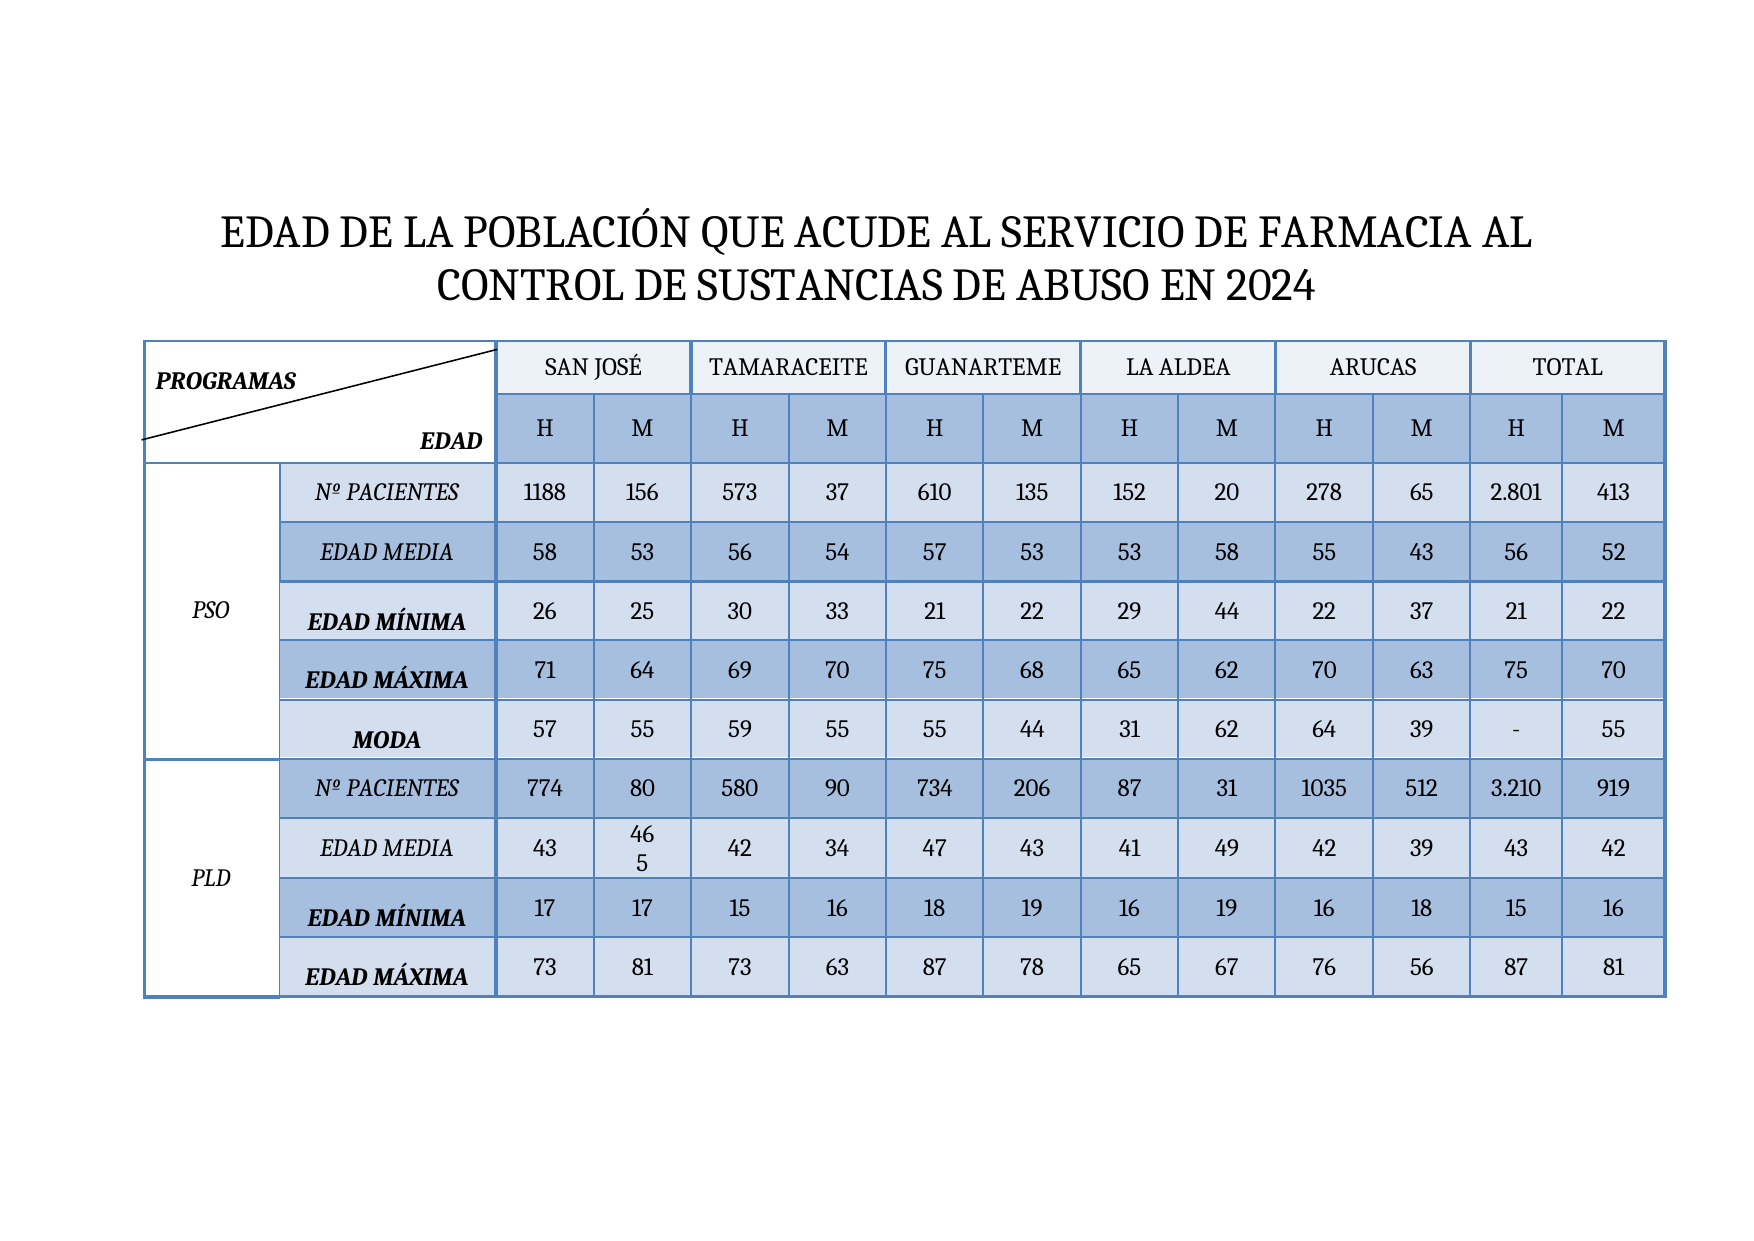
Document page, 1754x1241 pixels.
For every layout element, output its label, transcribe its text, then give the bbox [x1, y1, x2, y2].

table_cell 73 [692, 938, 788, 995]
table_cell 73 [498, 938, 593, 995]
table_cell 774 [498, 760, 593, 817]
table_cell 78 [984, 938, 1080, 995]
table_cell 25 [595, 583, 690, 639]
table_cell 31 [1082, 701, 1177, 757]
table_cell 71 [498, 641, 593, 698]
table_cell Nº PACIENTES [281, 464, 494, 521]
table_cell 56 [1471, 523, 1561, 580]
table_cell 53 [1082, 523, 1177, 580]
table_cell EDAD MEDIA [281, 523, 494, 580]
table_cell H [1471, 395, 1561, 462]
table_cell 156 [595, 464, 690, 521]
table_cell 70 [1563, 641, 1663, 698]
table_cell 47 [887, 819, 982, 877]
table_cell M [1563, 395, 1663, 462]
table_cell 135 [984, 464, 1080, 521]
text EDAD DE LA POBLACIÓN QUE ACUDE AL SERVICIO DE FARMACIA AL CONTROL DE SUSTANCIAS DE ABUSO EN 2024 [148, 206, 1606, 311]
table_header SAN JOSÉ [498, 342, 689, 393]
table_cell 53 [984, 523, 1080, 580]
table_cell 15 [692, 879, 788, 936]
table_cell M [1179, 395, 1274, 462]
table_cell 70 [790, 641, 885, 698]
table_cell 41 [1082, 819, 1177, 877]
table_cell 56 [692, 523, 788, 580]
table_cell H [692, 395, 788, 462]
table_cell H [498, 395, 593, 462]
table_cell 19 [1179, 879, 1274, 936]
table_cell 39 [1374, 701, 1469, 757]
table_header LA ALDEA [1082, 342, 1274, 393]
table_cell 55 [595, 701, 690, 757]
table_cell 54 [790, 523, 885, 580]
table_cell 63 [1374, 641, 1469, 698]
table_cell 17 [595, 879, 690, 936]
table_cell 46 5 [595, 819, 690, 877]
table_cell 22 [984, 583, 1080, 639]
table_cell H [1276, 395, 1372, 462]
table_cell 56 [1374, 938, 1469, 995]
table_cell PLD [146, 761, 279, 995]
table_cell 52 [1563, 523, 1663, 580]
table_cell 20 [1179, 464, 1274, 521]
table_cell 610 [887, 464, 982, 521]
table_cell 65 [1082, 938, 1177, 995]
table_cell 53 [595, 523, 690, 580]
table_cell 90 [790, 760, 885, 817]
table_cell 30 [692, 583, 788, 639]
table_cell Nº PACIENTES [280, 760, 494, 817]
table_cell 63 [790, 938, 885, 995]
table_cell 75 [887, 641, 982, 698]
table_cell 57 [887, 523, 982, 580]
table_cell 34 [790, 819, 885, 877]
table_cell 58 [498, 523, 593, 580]
table_cell 64 [595, 641, 690, 698]
table_cell 62 [1179, 701, 1274, 757]
table_cell 16 [1276, 879, 1372, 936]
table_cell 69 [692, 641, 788, 698]
table_cell 22 [1276, 583, 1372, 639]
table_cell EDAD MÍNIMA [280, 583, 494, 639]
table_header TOTAL [1472, 342, 1663, 393]
table_header ARUCAS [1277, 342, 1469, 393]
table_cell 734 [887, 760, 982, 817]
table_cell 65 [1082, 641, 1177, 698]
table_cell 573 [692, 464, 788, 521]
table_header PROGRAMAS EDAD [146, 342, 494, 437]
table_cell 39 [1374, 819, 1469, 877]
table_cell 44 [984, 701, 1080, 757]
table_cell 81 [1563, 938, 1663, 995]
table_cell 55 [1563, 701, 1663, 757]
table_cell 87 [1471, 938, 1561, 995]
table_cell 16 [790, 879, 885, 936]
table_cell M [984, 395, 1080, 462]
table_cell 919 [1563, 760, 1663, 817]
table_cell 55 [887, 701, 982, 757]
table_cell 55 [1276, 523, 1372, 580]
table_cell EDAD MÁXIMA [280, 641, 494, 698]
table_cell 19 [984, 879, 1080, 936]
table_cell 70 [1276, 641, 1372, 698]
table_cell - [1471, 701, 1561, 757]
table_cell M [595, 395, 690, 462]
table_cell EDAD MÁXIMA [280, 938, 494, 995]
table_cell 57 [498, 701, 593, 757]
table_cell 21 [887, 583, 982, 639]
table_cell 42 [1276, 819, 1372, 877]
table_cell 152 [1082, 464, 1177, 521]
table_cell 580 [692, 760, 788, 817]
table_cell 58 [1179, 523, 1274, 580]
table_header GUANARTEME [887, 342, 1079, 393]
table_cell 15 [1471, 879, 1561, 936]
table_cell 33 [790, 583, 885, 639]
table_cell 18 [1374, 879, 1469, 936]
table_cell 43 [498, 819, 593, 877]
table_cell EDAD MÍNIMA [280, 879, 494, 936]
table_cell PSO [146, 464, 279, 757]
table_cell 206 [984, 760, 1080, 817]
table_cell MODA [280, 701, 494, 757]
table_cell 67 [1179, 938, 1274, 995]
table_cell 16 [1082, 879, 1177, 936]
table_cell 87 [1082, 760, 1177, 817]
table_cell 31 [1179, 760, 1274, 817]
table_cell 59 [692, 701, 788, 757]
table_cell 68 [984, 641, 1080, 698]
table_cell 17 [498, 879, 593, 936]
table_cell 3.210 [1471, 760, 1561, 817]
table_cell 42 [692, 819, 788, 877]
table_header PROGRAMAS EDAD [146, 352, 494, 462]
table_cell 2.801 [1471, 464, 1561, 521]
table_cell 43 [1471, 819, 1561, 877]
table_cell 1188 [498, 464, 593, 521]
table_cell M [790, 395, 885, 462]
table_cell 75 [1471, 641, 1561, 698]
table_cell 55 [790, 701, 885, 757]
table_cell EDAD MEDIA [280, 819, 494, 877]
table_cell 26 [498, 583, 593, 639]
table_cell 18 [887, 879, 982, 936]
table_cell 76 [1276, 938, 1372, 995]
table_cell 37 [1374, 583, 1469, 639]
table_cell 37 [790, 464, 885, 521]
table_cell 80 [595, 760, 690, 817]
table_cell 413 [1563, 464, 1663, 521]
table_cell 1035 [1276, 760, 1372, 817]
table_cell 64 [1276, 701, 1372, 757]
table_cell 29 [1082, 583, 1177, 639]
table_cell H [1082, 395, 1177, 462]
table_header TAMARACEITE [693, 342, 884, 393]
table_cell 21 [1471, 583, 1561, 639]
table_cell 44 [1179, 583, 1274, 639]
table_cell M [1374, 395, 1469, 462]
table_cell 512 [1374, 760, 1469, 817]
table_cell 16 [1563, 879, 1663, 936]
table_cell 81 [595, 938, 690, 995]
table_cell 65 [1374, 464, 1469, 521]
table_cell 87 [887, 938, 982, 995]
table_cell 43 [984, 819, 1080, 877]
table_cell 49 [1179, 819, 1274, 877]
table_cell 22 [1563, 583, 1663, 639]
table_cell 42 [1563, 819, 1663, 877]
table_cell 278 [1276, 464, 1372, 521]
table_cell H [887, 395, 982, 462]
table_cell 62 [1179, 641, 1274, 698]
table_cell 43 [1374, 523, 1469, 580]
